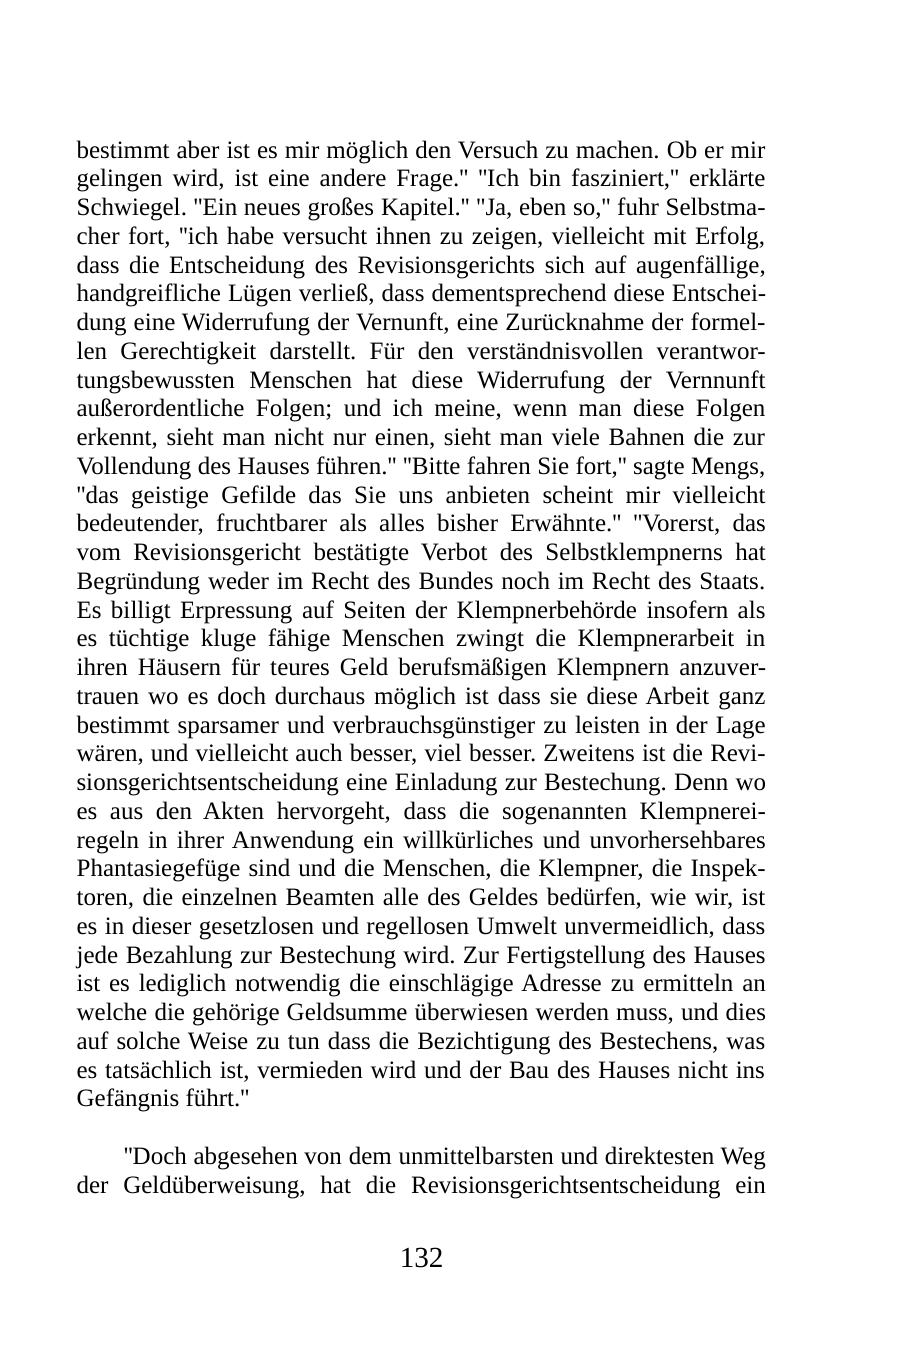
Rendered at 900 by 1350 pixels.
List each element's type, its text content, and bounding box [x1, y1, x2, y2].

text ''Doch abgesehen von dem unmittelbarsten und direktesten Weg der Geldüberweisung, hat die Revisionsgerichtsentscheidung ein [76, 1141, 766, 1198]
text bestimmt aber ist es mir möglich den Versuch zu machen. Ob er mir gelingen wird, ist eine andere Frage.'' ''Ich bin fasziniert,'' erklärte Schwiegel. ''Ein neues großes Kapitel.'' ''Ja, eben so,'' fuhr Selbstma-cher fort, ''ich habe versucht ihnen zu zeigen, vielleicht mit Erfolg, dass die Entscheidung des Revisionsgerichts sich auf augenfällige, handgreifliche Lügen verließ, dass dementsprechend diese Entschei-dung eine Widerrufung der Vernunft, eine Zurücknahme der formel-len Gerechtigkeit darstellt. Für den verständnisvollen verantwor-tungsbewussten Menschen hat diese Widerrufung der Vernnunft außerordentliche Folgen; und ich meine, wenn man diese Folgen erkennt, sieht man nicht nur einen, sieht man viele Bahnen die zur Vollendung des Hauses führen.'' ''Bitte fahren Sie fort,'' sagte Mengs, ''das geistige Gefilde das Sie uns anbieten scheint mir vielleicht bedeutender, fruchtbarer als alles bisher Erwähnte.'' ''Vorerst, das vom Revisionsgericht bestätigte Verbot des Selbstklempnerns hat Begründung weder im Recht des Bundes noch im Recht des Staats. Es billigt Erpressung auf Seiten der Klempnerbehörde insofern als es tüchtige kluge fähige Menschen zwingt die Klempnerarbeit in ihren Häusern für teures Geld berufsmäßigen Klempnern anzuver-trauen wo es doch durchaus möglich ist dass sie diese Arbeit ganz bestimmt sparsamer und verbrauchsgünstiger zu leisten in der Lage wären, und vielleicht auch besser, viel besser. Zweitens ist die Revi-sionsgerichtsentscheidung eine Einladung zur Bestechung. Denn wo es aus den Akten hervorgeht, dass die sogenannten Klempnerei-regeln in ihrer Anwendung ein willkürliches und unvorhersehbares Phantasiegefüge sind und die Menschen, die Klempner, die Inspek-toren, die einzelnen Beamten alle des Geldes bedürfen, wie wir, ist es in dieser gesetzlosen und regellosen Umwelt unvermeidlich, dass jede Bezahlung zur Bestechung wird. Zur Fertigstellung des Hauses ist es lediglich notwendig die einschlägige Adresse zu ermitteln an welche die gehörige Geldsumme überwiesen werden muss, und dies auf solche Weise zu tun dass die Bezichtigung des Bestechens, was es tatsächlich ist, vermieden wird und der Bau des Hauses nicht ins Gefängnis führt.'' [76, 135, 766, 1112]
